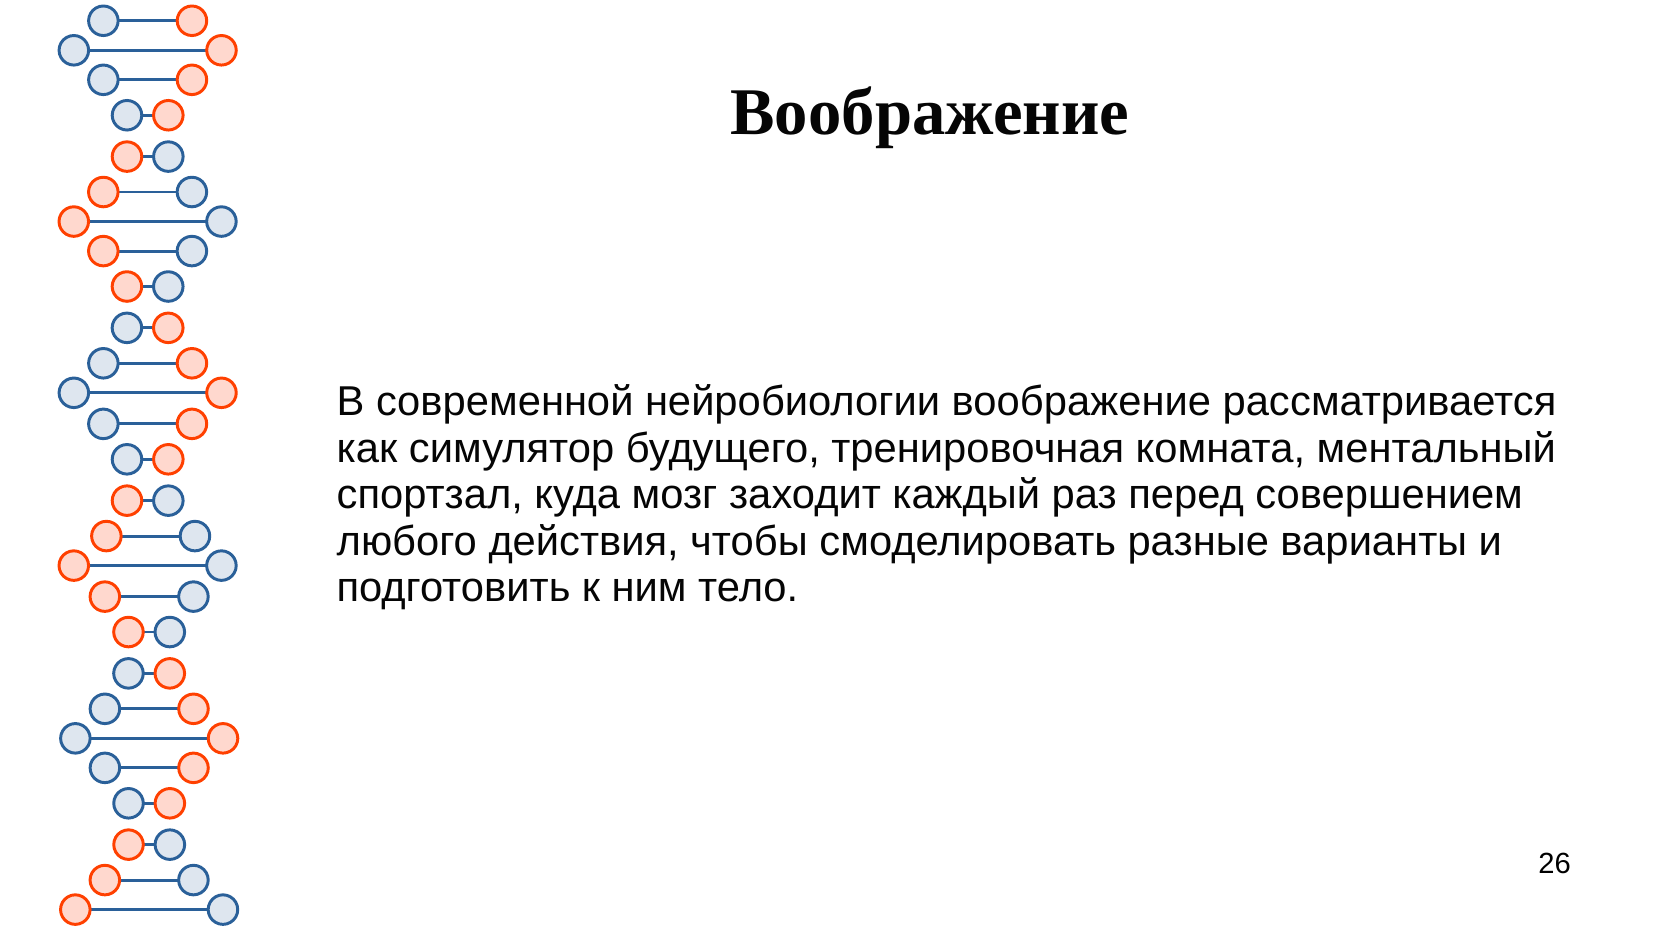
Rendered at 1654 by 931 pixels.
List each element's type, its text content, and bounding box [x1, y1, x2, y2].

title Воображение [265, 35, 1595, 189]
list В современной нейробиологии воображение рассматривается как симулятор будущего, тренировочная комната, ментальный спортзал, куда мозг заходит каждый раз перед совершением любого действия, чтобы смоделировать разные варианты и подготовить к ним тело. [265, 224, 1595, 764]
